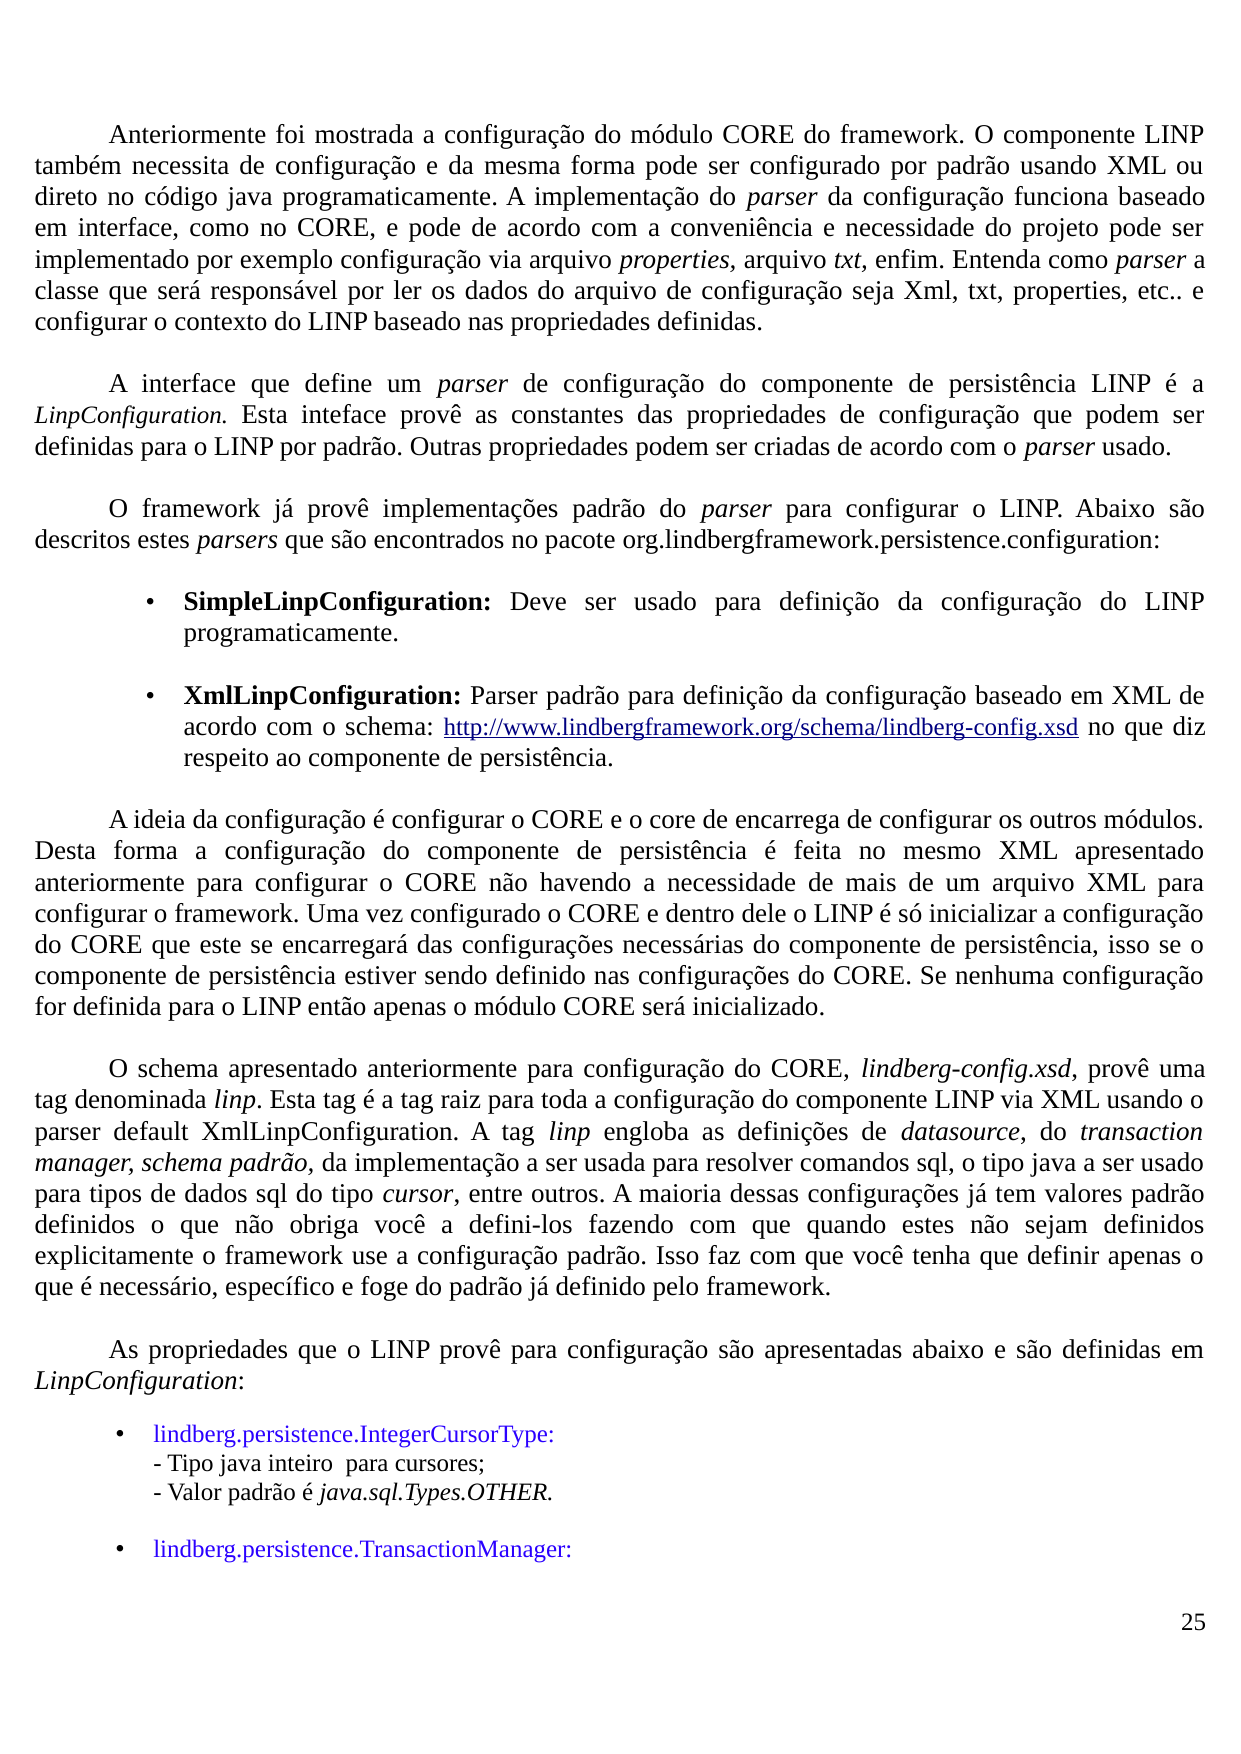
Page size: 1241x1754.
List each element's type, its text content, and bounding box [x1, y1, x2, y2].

list - Tipo java inteiro para cursores; [116, 1448, 1206, 1477]
list lindberg.persistence.TransactionManager: [116, 1534, 1206, 1563]
text As propriedades que o LINP provê para configuração são apresentadas abaixo e são definidas em LinpConfiguration: [34, 1333, 1206, 1395]
list lindberg.persistence.IntegerCursorType: [116, 1419, 1206, 1448]
text Anteriormente foi mostrada a configuração do módulo CORE do framework. O componente LINP também necessita de configuração e da mesma forma pode ser configurado por padrão usando XML ou direto no código java programaticamente. A implementação do parser da configuração funciona baseado em interface, como no CORE, e pode de acordo com a conveniência e necessidade do projeto pode ser implementado por exemplo configuração via arquivo properties, arquivo txt, enfim. Entenda como parser a classe que será responsável por ler os dados do arquivo de configuração seja Xml, txt, properties, etc.. e configurar o contexto do LINP baseado nas propriedades definidas. [34, 118, 1206, 336]
list - Valor padrão é java.sql.Types.OTHER. [116, 1477, 1206, 1505]
text O framework já provê implementações padrão do parser para configurar o LINP. Abaixo são descritos estes parsers que são encontrados no pacote org.lindbergframework.persistence.configuration: [34, 492, 1206, 554]
text A interface que define um parser de configuração do componente de persistência LINP é a LinpConfiguration. Esta inteface provê as constantes das propriedades de configuração que podem ser definidas para o LINP por padrão. Outras propriedades podem ser criadas de acordo com o parser usado. [34, 367, 1206, 461]
list SimpleLinpConfiguration: Deve ser usado para definição da configuração do LINP programaticamente. [146, 585, 1206, 648]
text A ideia da configuração é configurar o CORE e o core de encarrega de configurar os outros módulos. Desta forma a configuração do componente de persistência é feita no mesmo XML apresentado anteriormente para configurar o CORE não havendo a necessidade de mais de um arquivo XML para configurar o framework. Uma vez configurado o CORE e dentro dele o LINP é só inicializar a configuração do CORE que este se encarregará das configurações necessárias do componente de persistência, isso se o componente de persistência estiver sendo definido nas configurações do CORE. Se nenhuma configuração for definida para o LINP então apenas o módulo CORE será inicializado. [34, 803, 1206, 1021]
text O schema apresentado anteriormente para configuração do CORE, lindberg-config.xsd, provê uma tag denominada linp. Esta tag é a tag raiz para toda a configuração do componente LINP via XML usando o parser default XmlLinpConfiguration. A tag linp engloba as definições de datasource, do transaction manager, schema padrão, da implementação a ser usada para resolver comandos sql, o tipo java a ser usado para tipos de dados sql do tipo cursor, entre outros. A maioria dessas configurações já tem valores padrão definidos o que não obriga você a defini-los fazendo com que quando estes não sejam definidos explicitamente o framework use a configuração padrão. Isso faz com que você tenha que definir apenas o que é necessário, específico e foge do padrão já definido pelo framework. [34, 1052, 1206, 1302]
list XmlLinpConfiguration: Parser padrão para definição da configuração baseado em XML de acordo com o schema: http://www.lindbergframework.org/schema/lindberg-config.xsd no que diz respeito ao componente de persistência. [146, 679, 1206, 772]
